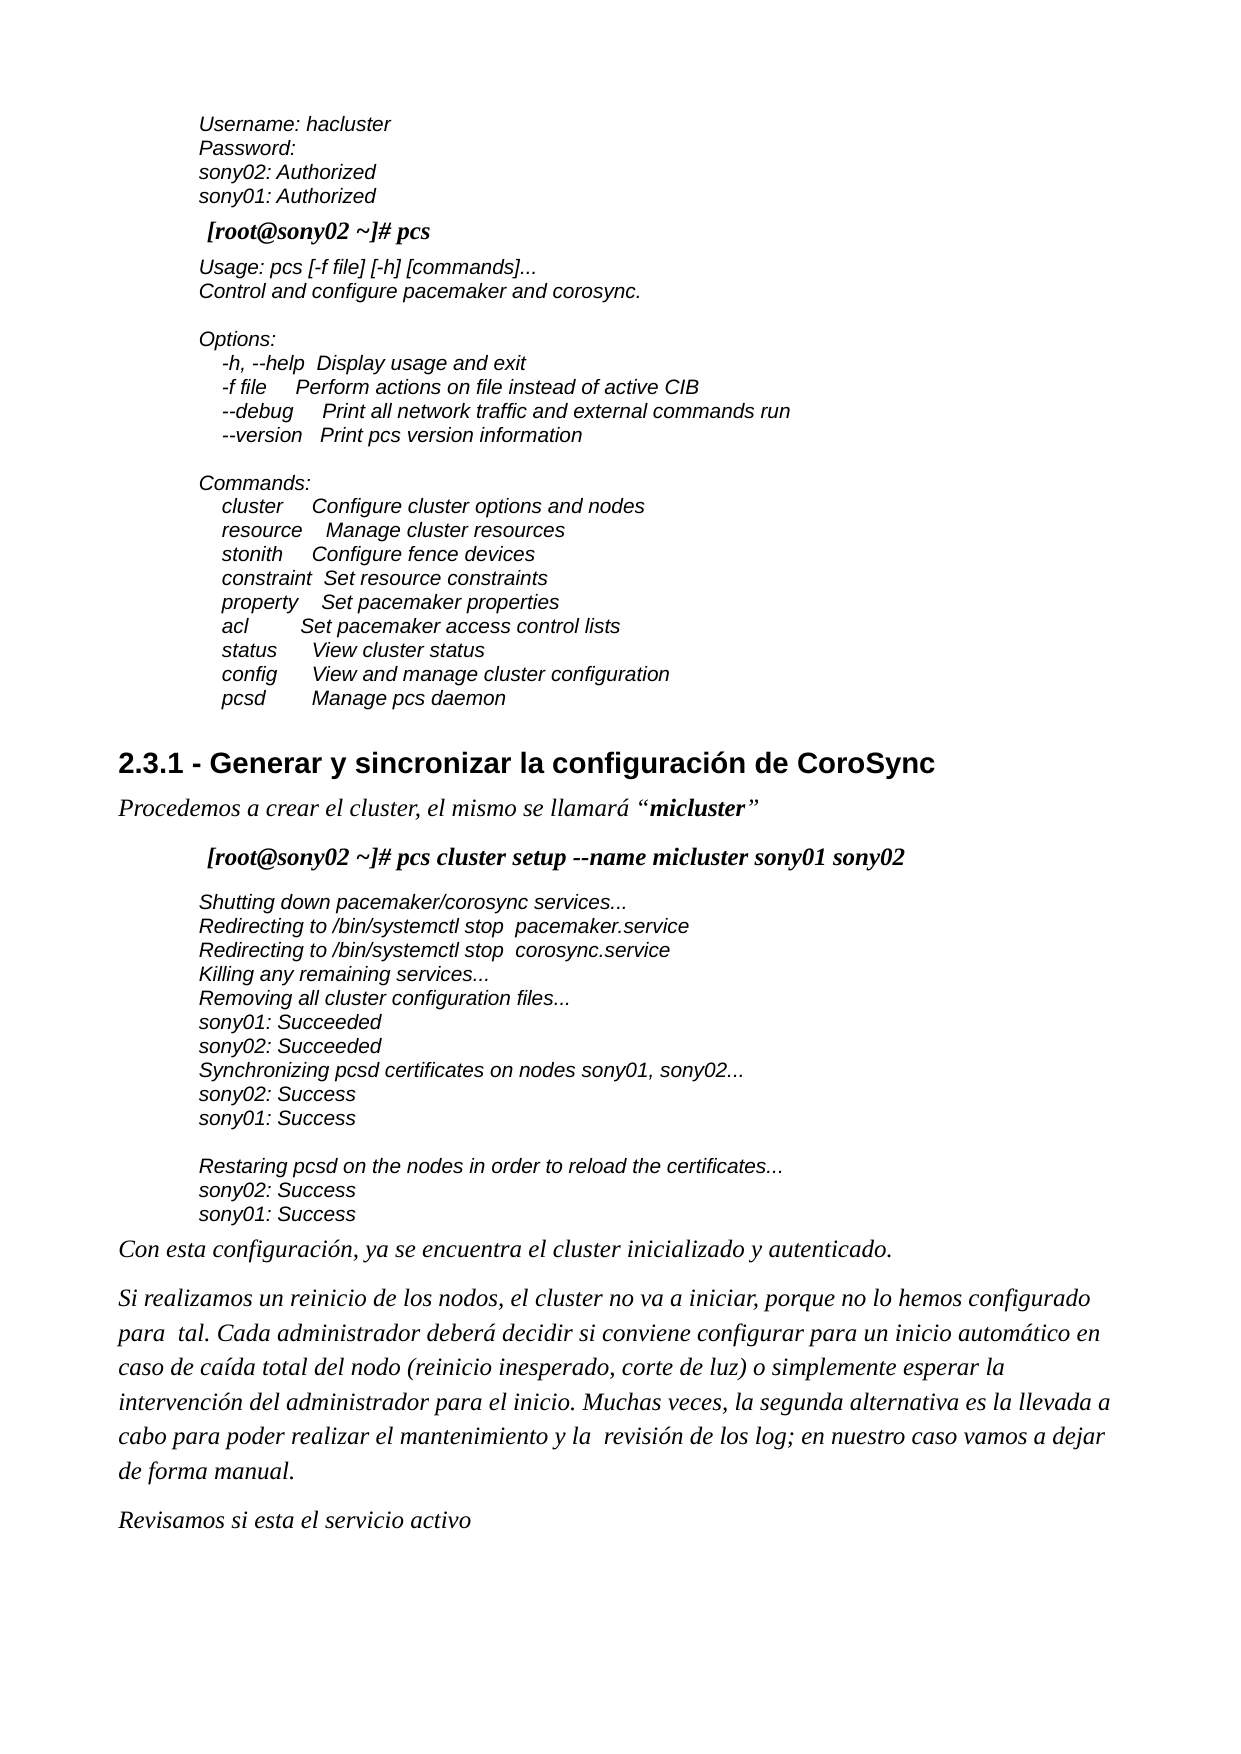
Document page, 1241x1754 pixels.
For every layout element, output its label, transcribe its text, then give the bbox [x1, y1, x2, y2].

text Con esta configuración, ya se encuentra el cluster inicializado y autenticado. [118, 1234, 1122, 1263]
text Si realizamos un reinicio de los nodos, el cluster no va a iniciar, porque no lo hemos configurado para tal. Cada administrador deberá decidir si conviene configurar para un inicio automático en caso de caída total del nodo (reinicio inesperado, corte de luz) o simplemente esperar la intervención del administrador para el inicio. Muchas veces, la segunda alternativa es la llevada a cabo para poder realizar el mantenimiento y la revisión de los log; en nuestro caso vamos a dejar de forma manual. [118, 1283, 1122, 1484]
text Procedemos a crear el cluster, el mismo se llamará “micluster” [118, 793, 1122, 821]
text [root@sony02 ~]# pcs cluster setup --name micluster sony01 sony02 [207, 842, 1122, 871]
text [root@sony02 ~]# pcs [207, 216, 1122, 245]
subtitle 2.3.1 - Generar y sincronizar la configuración de CoroSync [118, 746, 1122, 780]
text Revisamos si esta el servicio activo [118, 1505, 1122, 1533]
